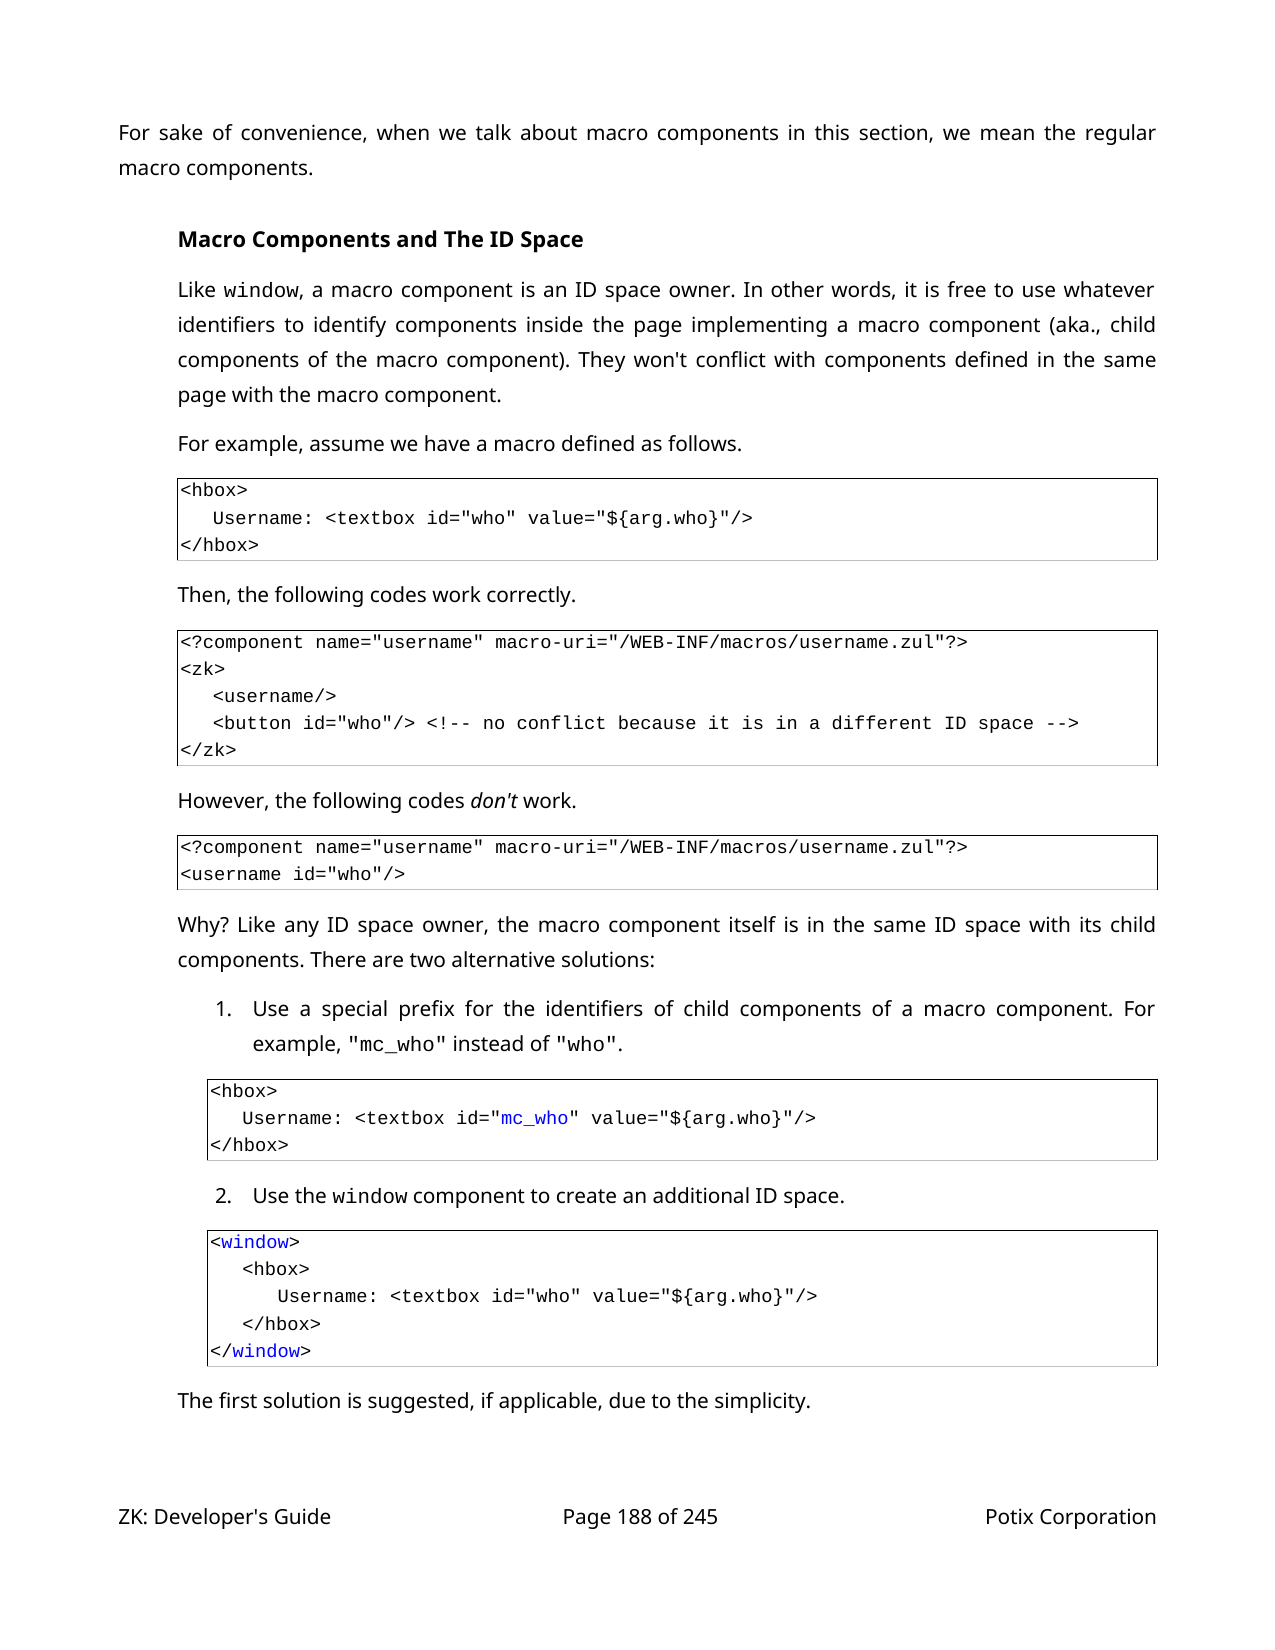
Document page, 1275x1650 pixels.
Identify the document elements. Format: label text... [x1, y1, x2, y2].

text Like window, a macro component is an ID space owner. In other words, it is free to use whatever identifiers to identify components inside the page implementing a macro component (aka., child components of the macro component). They won't conflict with components defined in the same page with the macro component. [177, 275, 1157, 409]
text </window> [208, 1339, 1157, 1366]
text </hbox> [178, 533, 1157, 560]
text <username id="who"/> [178, 862, 1157, 889]
text </hbox> [208, 1133, 1157, 1160]
text <hbox> [208, 1080, 1157, 1103]
text Username: <textbox id="mc_who" value="${arg.who}"/> [208, 1106, 1157, 1130]
subtitle Macro Components and The ID Space [177, 224, 1157, 254]
text The first solution is suggested, if applicable, due to the simplicity. [177, 1387, 1157, 1415]
text For sake of convenience, when we talk about macro components in this section, we mean the regular macro components. [118, 118, 1157, 182]
list Use a special prefix for the identifiers of child components of a macro component. For example, "mc_who" instead of "who". [215, 994, 1157, 1058]
text <window> [208, 1231, 1157, 1254]
text <zk> [178, 657, 1157, 681]
text Username: <textbox id="who" value="${arg.who}"/> [208, 1284, 1157, 1309]
text However, the following codes don't work. [177, 786, 1157, 814]
text <username/> [178, 684, 1157, 708]
text <hbox> [208, 1257, 1157, 1281]
text Why? Like any ID space owner, the macro component itself is in the same ID space with its child components. There are two alternative solutions: [177, 910, 1157, 973]
text <?component name="username" macro-uri="/WEB-INF/macros/username.zul"?> [178, 836, 1157, 859]
list Use the window component to create an additional ID space. [215, 1181, 1157, 1209]
text Username: <textbox id="who" value="${arg.who}"/> [178, 506, 1157, 530]
text </zk> [178, 738, 1157, 765]
text <button id="who"/> <!-- no conflict because it is in a different ID space --> [178, 711, 1157, 735]
text For example, assume we have a macro defined as follows. [177, 429, 1157, 458]
text <hbox> [178, 479, 1157, 503]
text Then, the following codes work correctly. [177, 581, 1157, 609]
text </hbox> [208, 1312, 1157, 1336]
text <?component name="username" macro-uri="/WEB-INF/macros/username.zul"?> [178, 631, 1157, 654]
